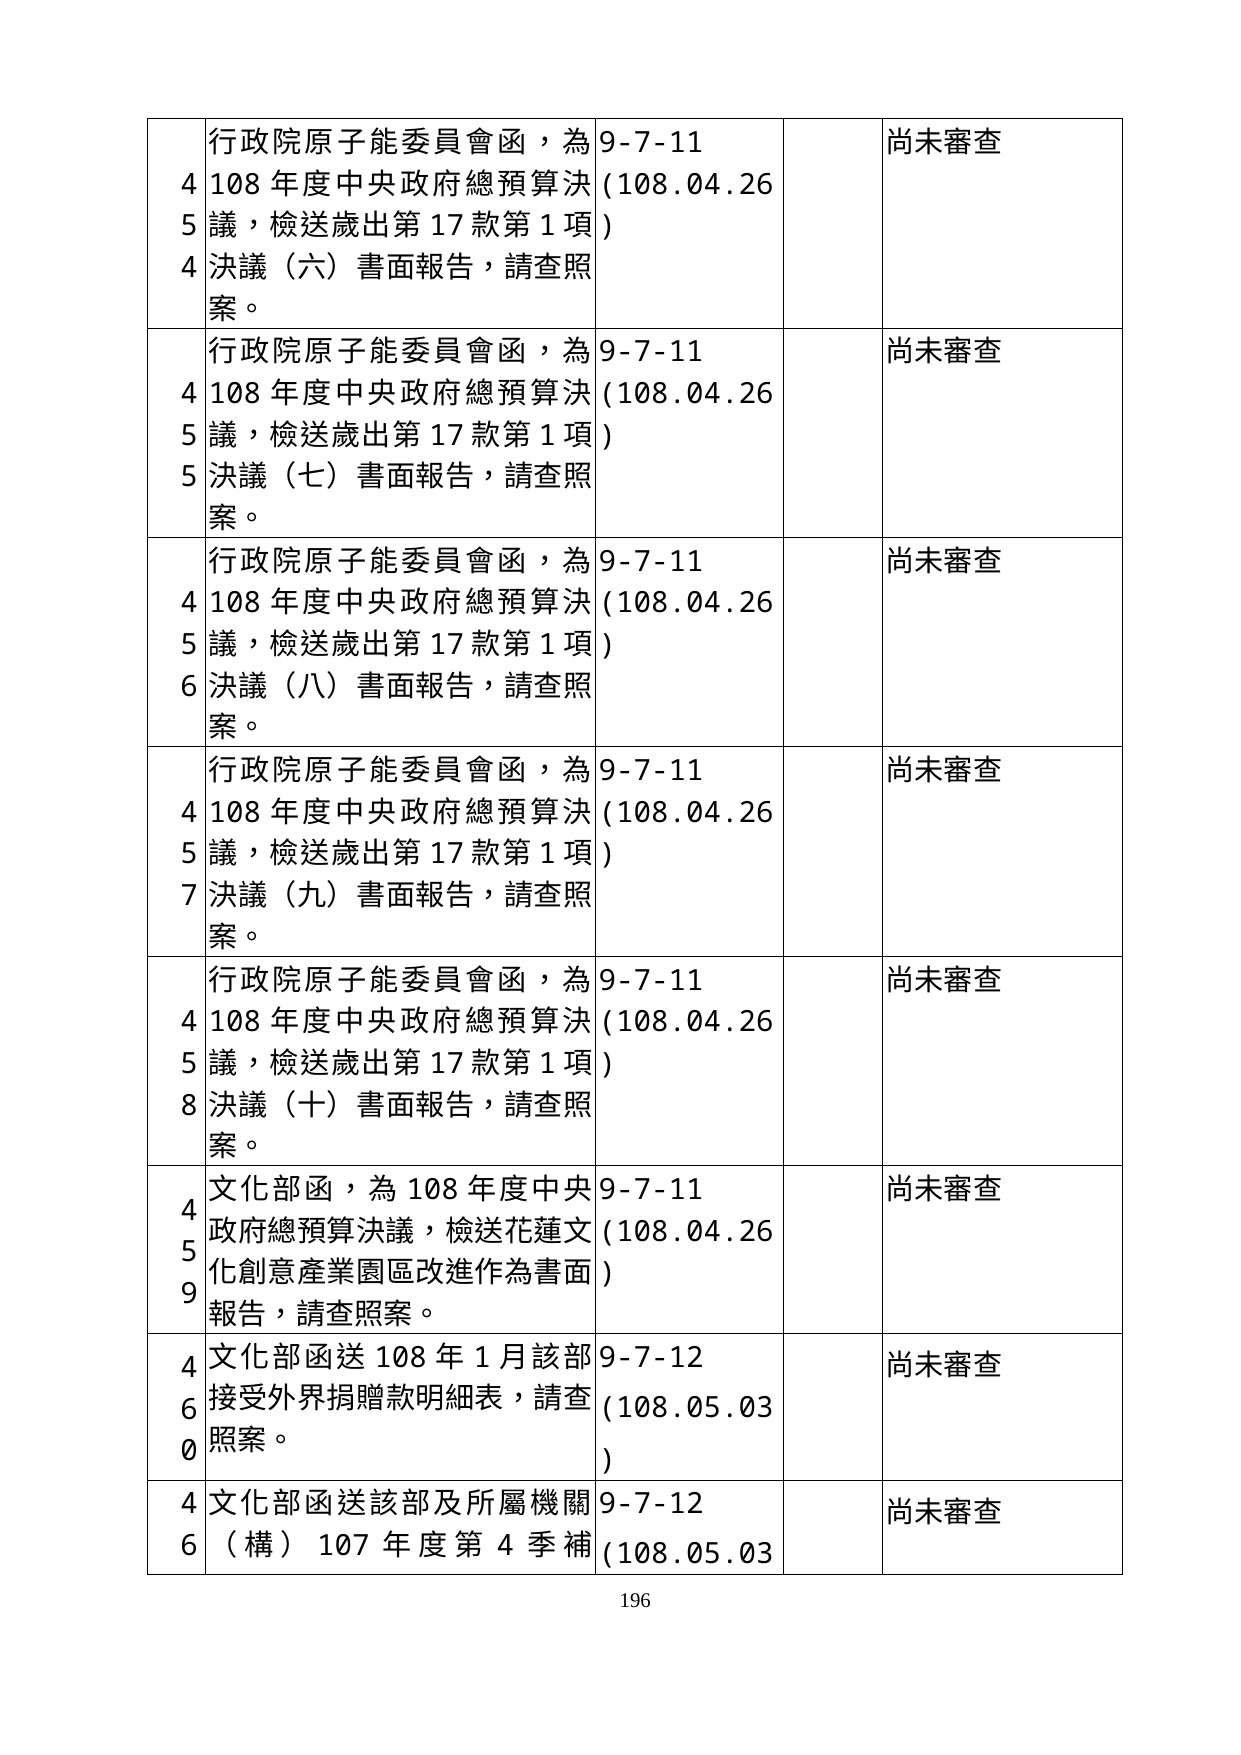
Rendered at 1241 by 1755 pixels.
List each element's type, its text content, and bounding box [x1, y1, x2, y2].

table_cell 尚未審查 [883, 747, 1122, 956]
table_cell 尚未審查 [883, 1334, 1122, 1479]
table_cell 9-7-11 (108.04.26) [596, 747, 783, 956]
table_cell [784, 1334, 882, 1479]
table_cell 9-7-11 (108.04.26) [596, 957, 783, 1165]
table_cell 行政院原子能委員會函，為108年度中央政府總預算決議，檢送歲出第17款第1項決議（六）書面報告，請查照案。 [206, 119, 595, 327]
table_cell 文化部函，為108年度中央政府總預算決議，檢送花蓮文化創意產業園區改進作為書面報告，請查照案。 [206, 1166, 595, 1333]
table_cell 9-7-11 (108.04.26) [596, 329, 783, 537]
table_cell [148, 1334, 205, 1479]
table_cell [784, 329, 882, 537]
table_cell [148, 538, 205, 746]
table_cell [148, 329, 205, 537]
table_cell 9-7-11 (108.04.26) [596, 1166, 783, 1333]
table_cell 行政院原子能委員會函，為108年度中央政府總預算決議，檢送歲出第17款第1項決議（八）書面報告，請查照案。 [206, 538, 595, 746]
table_cell 文化部函送該部及所屬機關（構）107年度第4季補 [206, 1481, 595, 1574]
table_cell [784, 1166, 882, 1333]
table_cell 行政院原子能委員會函，為108年度中央政府總預算決議，檢送歲出第17款第1項決議（九）書面報告，請查照案。 [206, 747, 595, 956]
table_cell 行政院原子能委員會函，為108年度中央政府總預算決議，檢送歲出第17款第1項決議（十）書面報告，請查照案。 [206, 957, 595, 1165]
table_cell 9-7-11 (108.04.26) [596, 538, 783, 746]
table_cell 尚未審查 [883, 1166, 1122, 1333]
table_cell [148, 1481, 205, 1574]
table_cell 尚未審查 [883, 329, 1122, 537]
table_cell 尚未審查 [883, 1481, 1122, 1574]
table_cell 文化部函送108年1月該部接受外界捐贈款明細表，請查照案。 [206, 1334, 595, 1479]
table_cell [148, 1166, 205, 1333]
table_cell 行政院原子能委員會函，為108年度中央政府總預算決議，檢送歲出第17款第1項決議（七）書面報告，請查照案。 [206, 329, 595, 537]
table_cell [148, 747, 205, 956]
table_cell 尚未審查 [883, 538, 1122, 746]
table_cell [148, 957, 205, 1165]
table_cell [784, 1481, 882, 1574]
table_cell [784, 747, 882, 956]
table_cell [784, 538, 882, 746]
table_cell 9-7-12 (108.05.03) [596, 1334, 783, 1479]
table_cell 尚未審查 [883, 119, 1122, 327]
table_cell 9-7-11 (108.04.26) [596, 119, 783, 327]
table_cell [148, 119, 205, 327]
table_cell [784, 957, 882, 1165]
table_cell 9-7-12 (108.05.03 [596, 1481, 783, 1574]
table_cell 尚未審查 [883, 957, 1122, 1165]
table_cell [784, 119, 882, 327]
